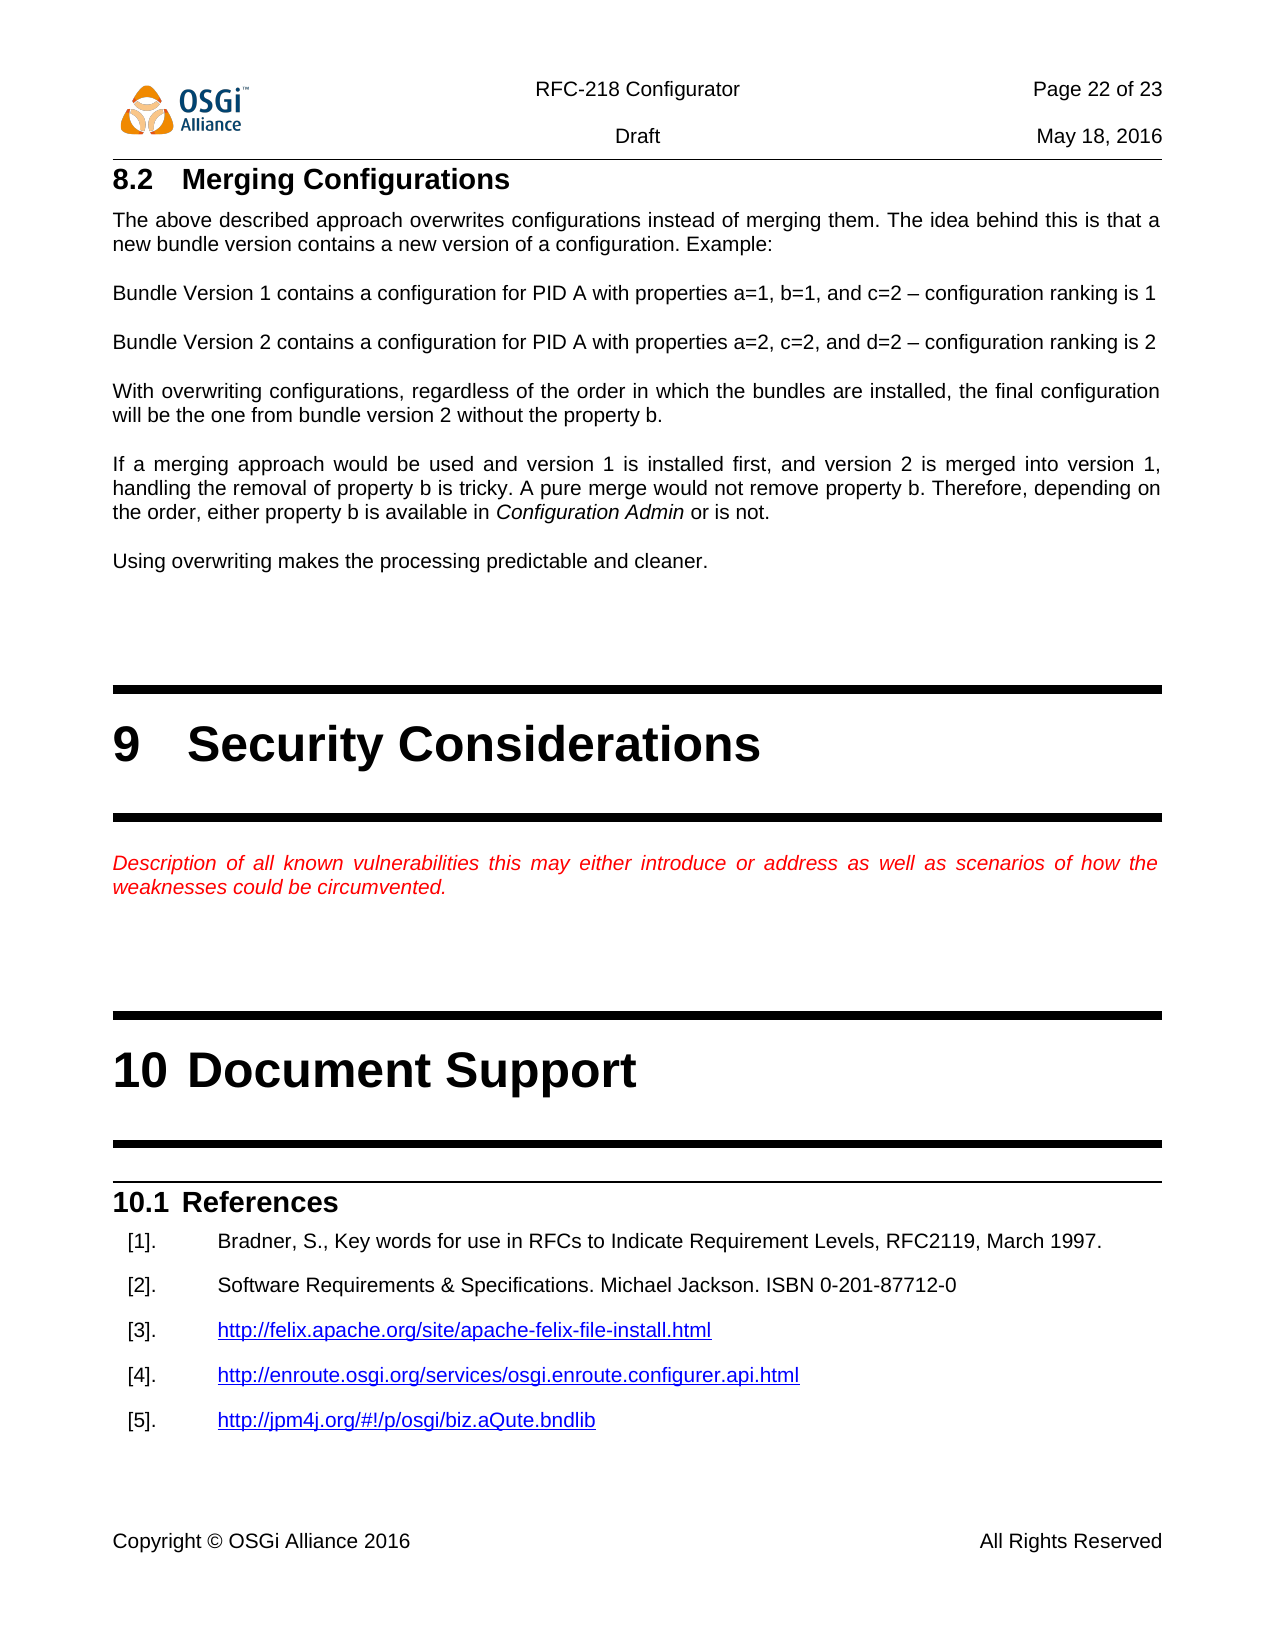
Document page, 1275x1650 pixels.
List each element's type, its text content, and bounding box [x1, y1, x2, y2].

text The above described approach overwrites configurations instead of merging them. The idea behind this is that a new bundle version contains a new version of a configuration. Example: [112, 208, 1162, 256]
subtitle Merging Configurations [112, 160, 1162, 196]
text Bundle Version 2 contains a configuration for PID A with properties a=2, c=2, and d=2 – configuration ranking is 2 [112, 330, 1162, 354]
picture [113, 78, 257, 142]
subtitle Security Considerations [112, 686, 1162, 822]
text Bundle Version 1 contains a configuration for PID A with properties a=1, b=1, and c=2 – configuration ranking is 1 [112, 281, 1162, 305]
text Description of all known vulnerabilities this may either introduce or address as well as scenarios of how the weaknesses could be circumvented. [112, 851, 1162, 899]
list Software Requirements & Specifications. Michael Jackson. ISBN 0-201-87712-0 [127, 1273, 1162, 1297]
subtitle Document Support [112, 1012, 1162, 1148]
text If a merging approach would be used and version 1 is installed first, and version 2 is merged into version 1, handling the removal of property b is tricky. A pure merge would not remove property b. Therefore, depending on the order, either property b is available in Configuration Admin or is not. [112, 452, 1162, 524]
list http://enroute.osgi.org/services/osgi.enroute.configurer.api.html [127, 1363, 1162, 1387]
text Using overwriting makes the processing predictable and cleaner. [112, 549, 1162, 573]
list http://jpm4j.org/#!/p/osgi/biz.aQute.bndlib [127, 1408, 1162, 1432]
list http://felix.apache.org/site/apache-felix-file-install.html [127, 1318, 1162, 1342]
text With overwriting configurations, regardless of the order in which the bundles are installed, the final configuration will be the one from bundle version 2 without the property b. [112, 379, 1162, 427]
subtitle References [112, 1182, 1162, 1218]
list Bradner, S., Key words for use in RFCs to Indicate Requirement Levels, RFC2119, March 1997. [127, 1228, 1162, 1252]
